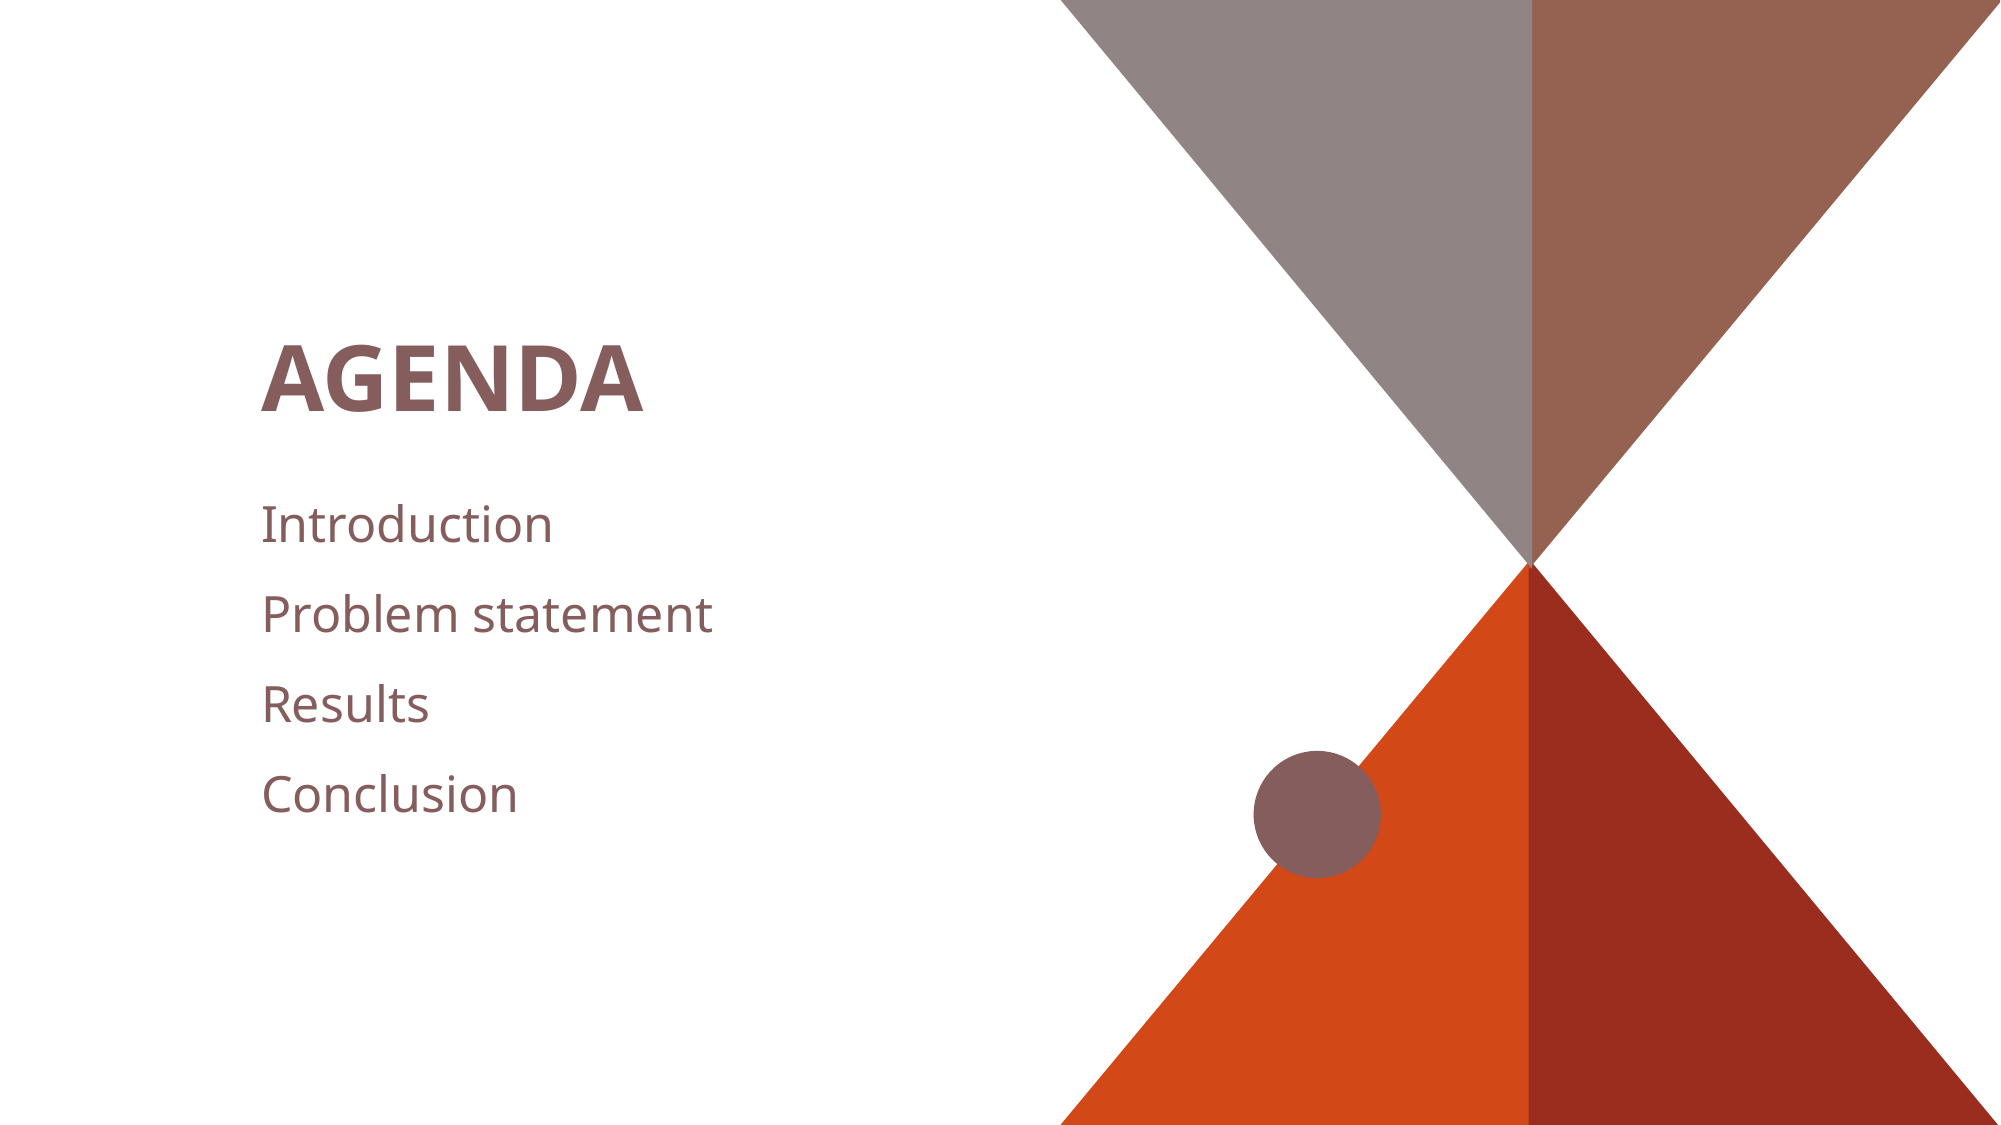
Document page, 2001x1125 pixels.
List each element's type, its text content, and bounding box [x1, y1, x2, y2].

title AGENDA [246, 311, 1181, 439]
list Introduction​ Problem statement Results Conclusion [246, 454, 1181, 967]
